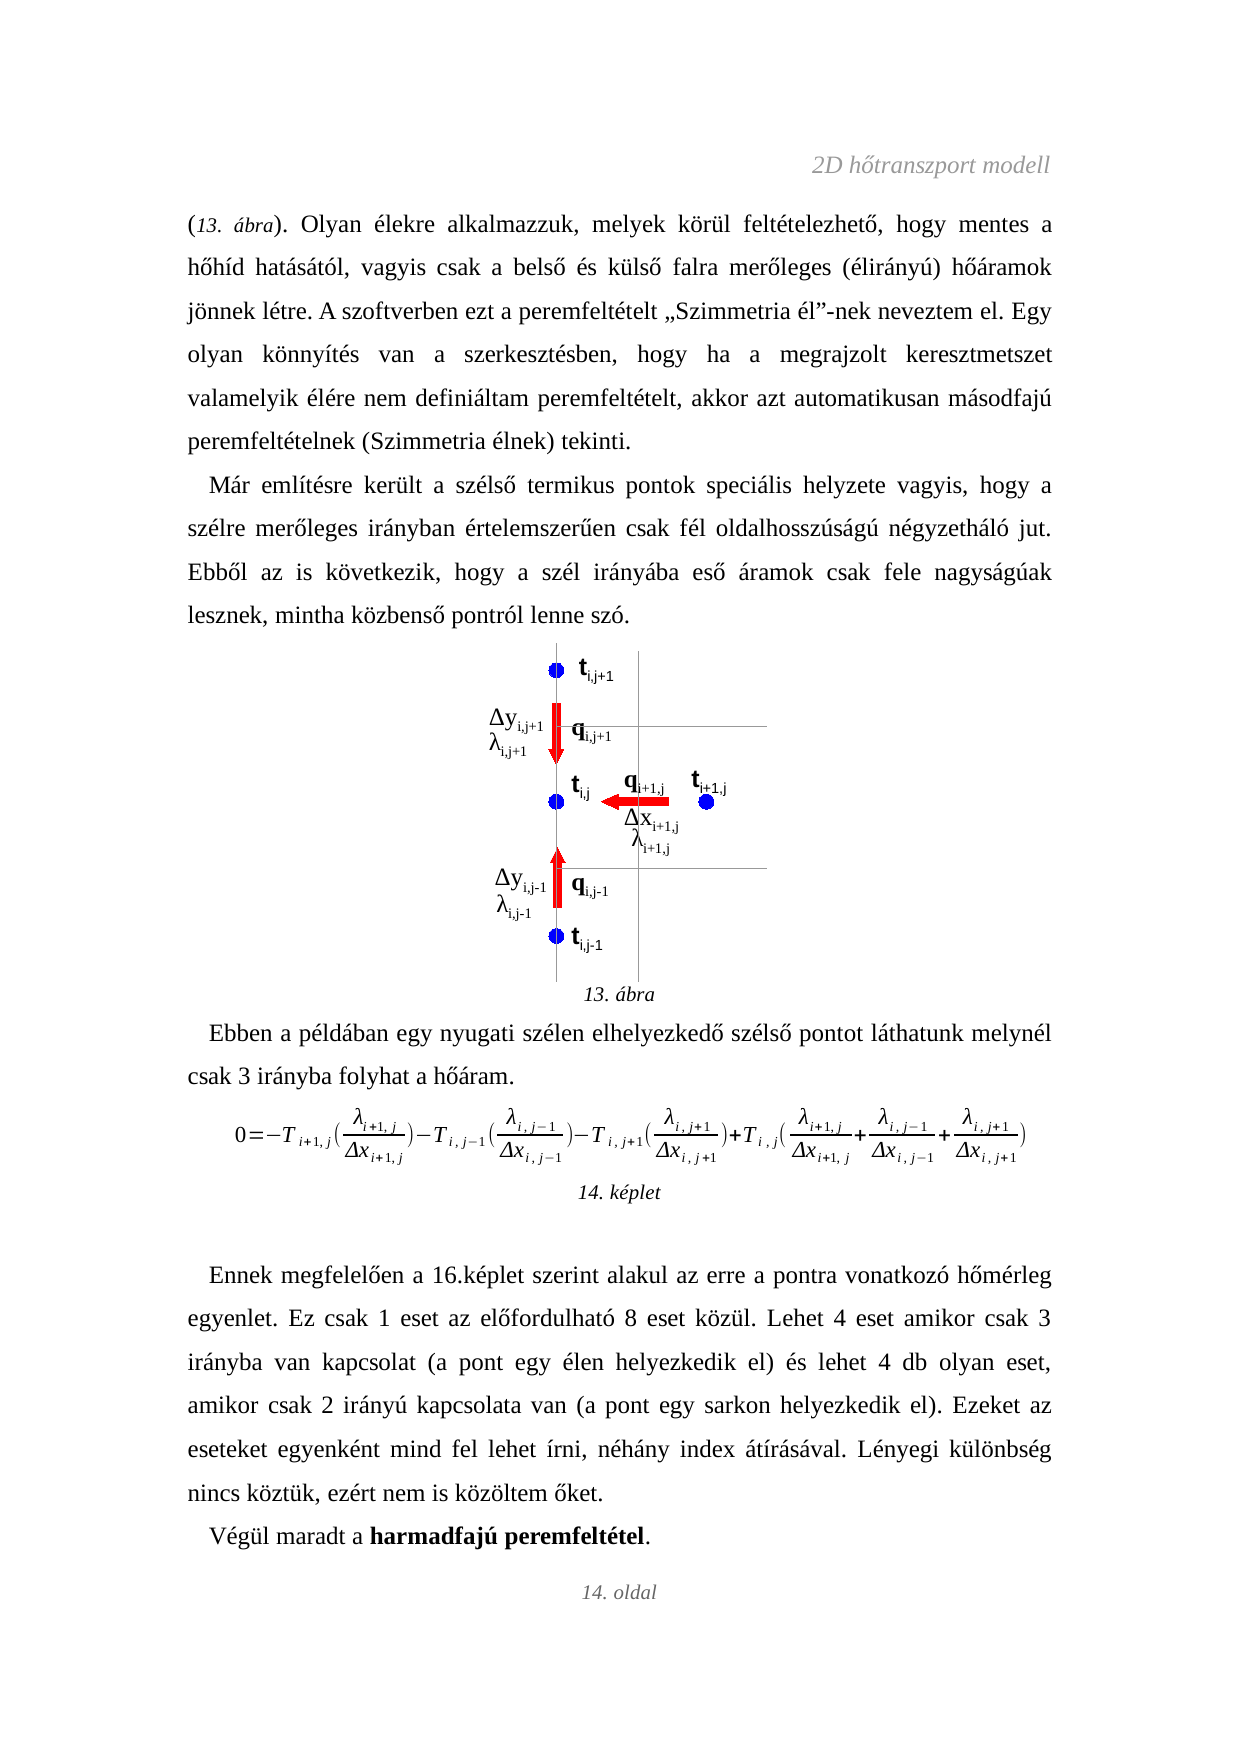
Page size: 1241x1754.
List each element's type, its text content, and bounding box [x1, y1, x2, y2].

text 13. ábra [187, 982, 1053, 1006]
text Végül maradt a harmadfajú peremfeltétel. [187, 1521, 1053, 1550]
text (13. ábra). Olyan élekre alkalmazzuk, melyek körül feltételezhető, hogy mentes a hőhíd hatásától, vagyis csak a belső és külső falra merőleges (élirányú) hőáramok jönnek létre. A szoftverben ezt a peremfeltételt „Szimmetria él”-nek neveztem el. Egy olyan könnyítés van a szerkesztésben, hogy ha a megrajzolt keresztmetszet valamelyik élére nem definiáltam peremfeltételt, akkor azt automatikusan másodfajú peremfeltételnek (Szimmetria élnek) tekinti. [187, 208, 1053, 455]
text Már említésre került a szélső termikus pontok speciális helyzete vagyis, hogy a szélre merőleges irányban értelemszerűen csak fél oldalhosszúságú négyzetháló jut. Ebből az is következik, hogy a szél irányába eső áramok csak fele nagyságúak lesznek, mintha közbenső pontról lenne szó. [187, 470, 1053, 629]
text Ennek megfelelően a 16.képlet szerint alakul az erre a pontra vonatkozó hőmérleg egyenlet. Ez csak 1 eset az előfordulható 8 eset közül. Lehet 4 eset amikor csak 3 irányba van kapcsolat (a pont egy élen helyezkedik el) és lehet 4 db olyan eset, amikor csak 2 irányú kapcsolata van (a pont egy sarkon helyezkedik el). Ezeket az eseteket egyenként mind fel lehet írni, néhány index átírásával. Lényegi különbség nincs köztük, ezért nem is közöltem őket. [187, 1260, 1053, 1506]
text 14. képlet [187, 1180, 1053, 1204]
text Ebben a példában egy nyugati szélen elhelyezkedő szélső pontot láthatunk melynél csak 3 irányba folyhat a hőáram. [187, 1018, 1053, 1090]
